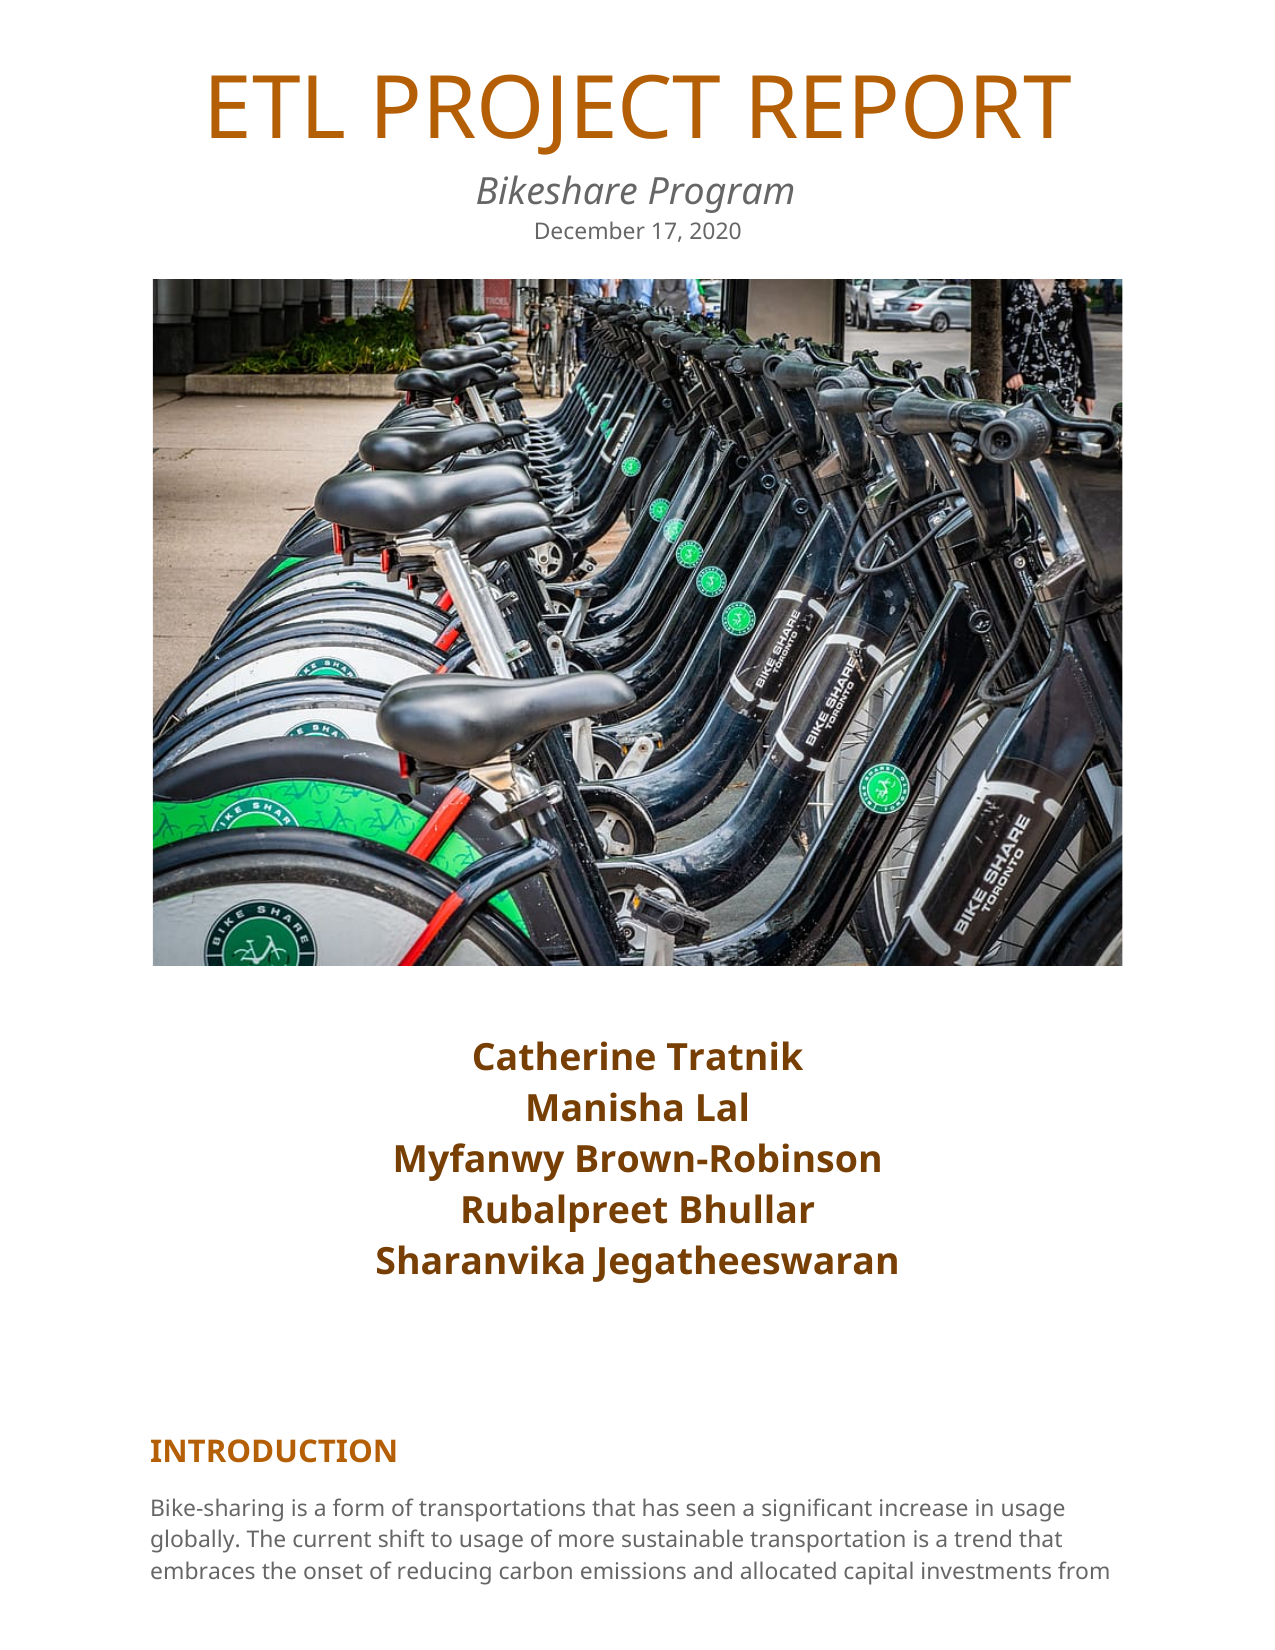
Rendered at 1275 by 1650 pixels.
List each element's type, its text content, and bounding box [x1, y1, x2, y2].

subtitle INTRODUCTION [150, 1429, 1125, 1471]
subtitle Bikeshare Program [150, 164, 1125, 215]
text December 17, 2020 [150, 215, 1125, 246]
text Myfanwy Brown-Robinson [150, 1132, 1125, 1183]
text Catherine Tratnik [150, 1030, 1125, 1081]
text Manisha Lal [150, 1081, 1125, 1132]
text Rubalpreet Bhullar [150, 1183, 1125, 1234]
text Sharanvika Jegatheeswaran [150, 1234, 1125, 1285]
title ETL PROJECT REPORT [150, 45, 1125, 164]
text Bike-sharing is a form of transportations that has seen a significant increase in usage globally. The current shift to usage of more sustainable transportation is a trend that embraces the onset of reducing carbon emissions and allocated capital investments from [150, 1492, 1125, 1586]
